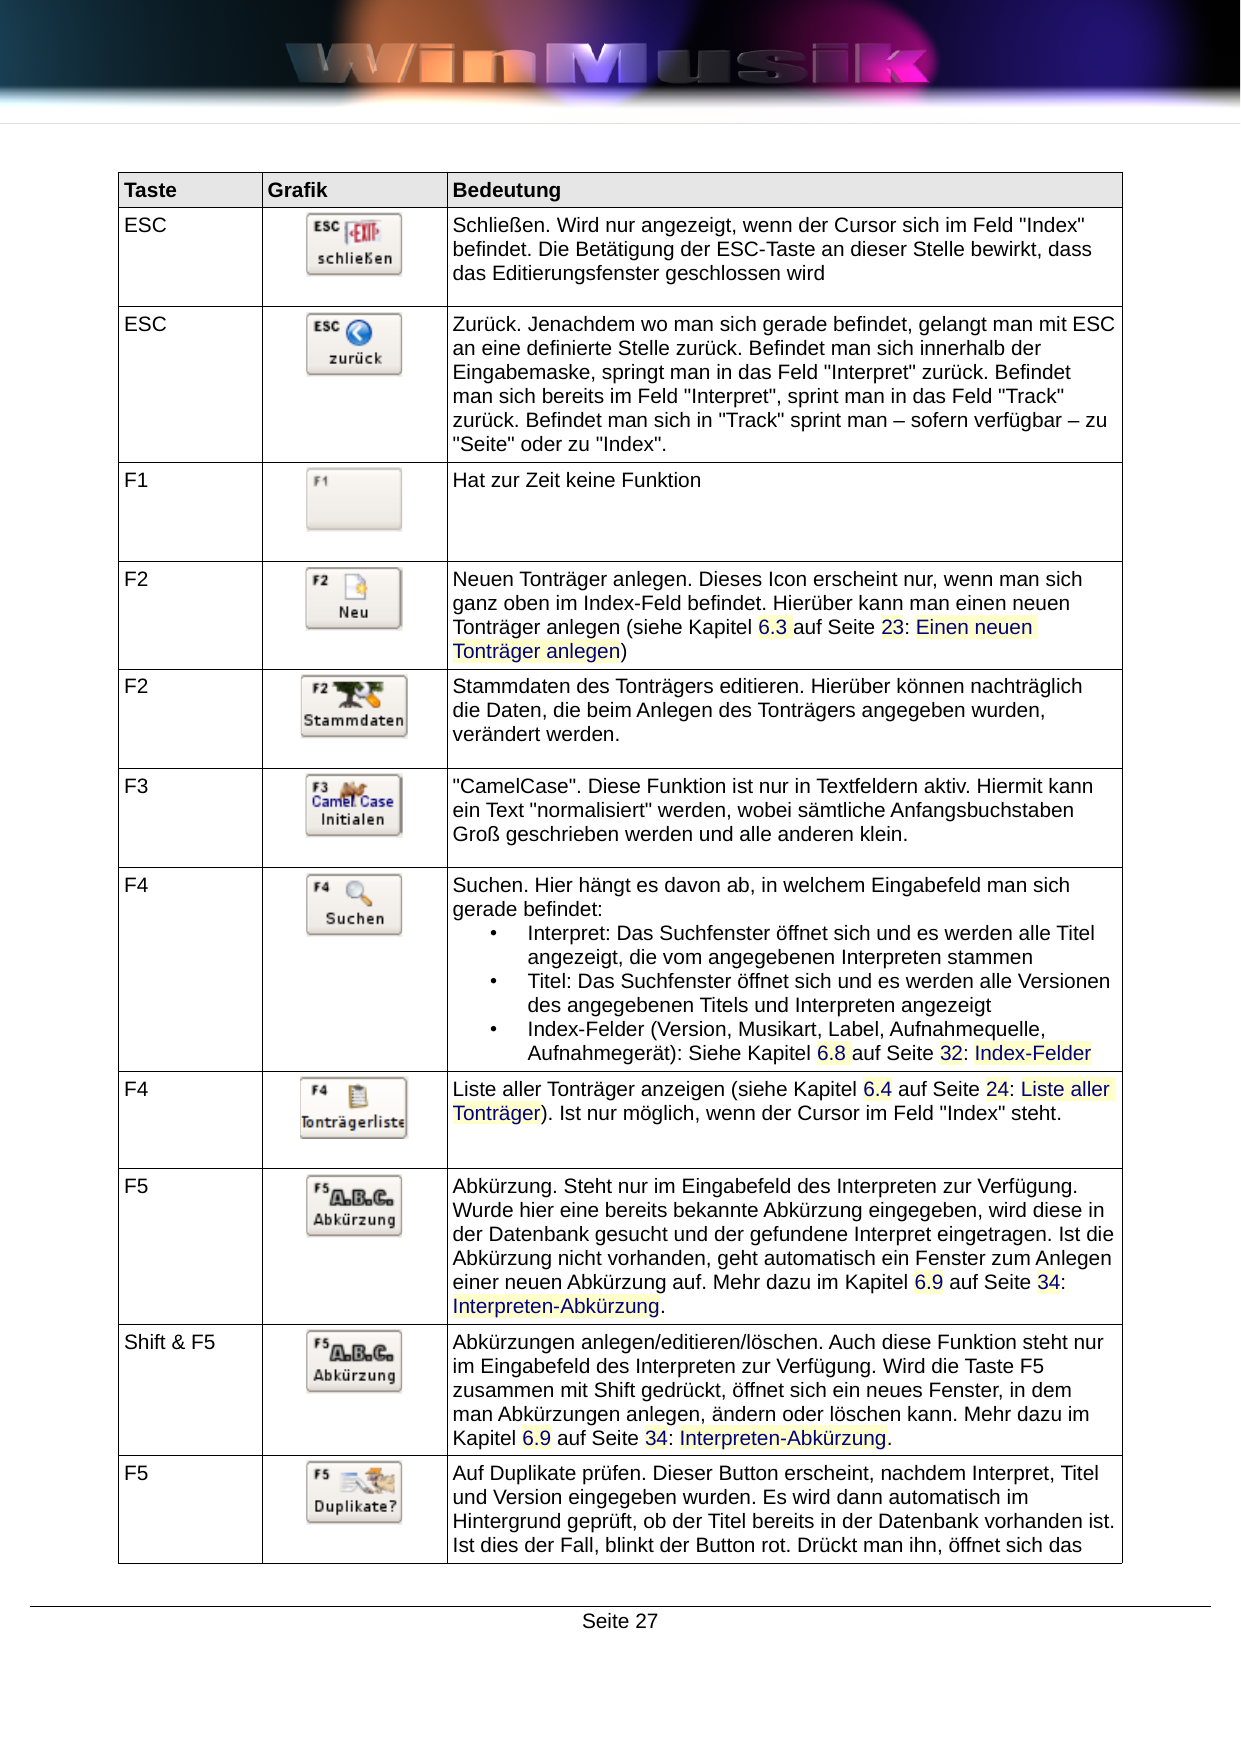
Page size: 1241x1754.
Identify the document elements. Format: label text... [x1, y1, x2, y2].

table_cell Hat zur Zeit keine Funktion [448, 463, 1122, 561]
table_cell F1 [119, 463, 262, 561]
table_cell [263, 562, 447, 668]
table_cell [263, 307, 447, 462]
picture [306, 212, 403, 277]
picture [306, 1460, 403, 1525]
table_cell [263, 1325, 447, 1329]
table_cell Neuen Tonträger anlegen. Dieses Icon erscheint nur, wenn man sich ganz oben im Index-Feld befindet. Hierüber kann man einen neuen Tonträger anlegen (siehe Kapitel 6.3 auf Seite 23: Einen neuen Tonträger anlegen) [448, 562, 1122, 668]
table_cell [263, 1456, 447, 1562]
table_cell [263, 868, 447, 1071]
picture [306, 467, 403, 532]
table_cell F3 [119, 769, 262, 867]
table_cell Schließen. Wird nur angezeigt, wenn der Cursor sich im Feld "Index" befindet. Die Betätigung der ESC-Taste an dieser Stelle bewirkt, dass das Editierungsfenster geschlossen wird [448, 208, 1122, 306]
table_header Grafik [263, 173, 447, 207]
table_cell [263, 1330, 447, 1455]
table_cell [263, 670, 447, 768]
table_cell Suchen. Hier hängt es davon ab, in welchem Eingabefeld man sich gerade befindet: Interpret: Das Suchfenster öffnet sich und es werden alle Titel angezeigt, die vom angegebenen Interpreten stammen Titel: Das Suchfenster öffnet sich und es werden alle Versionen des angegebenen Titels und Interpreten angezeigt Index-Felder (Version, Musikart, Label, Aufnahmequelle, Aufnahmegerät): Siehe Kapitel 6.8 auf Seite 32: Index-Felder [448, 868, 1122, 1071]
picture [305, 567, 403, 631]
table_cell F4 [119, 868, 262, 1071]
table_cell [263, 208, 447, 306]
table_cell Zurück. Jenachdem wo man sich gerade befindet, gelangt man mit ESC an eine definierte Stelle zurück. Befindet man sich innerhalb der Eingabemaske, springt man in das Feld "Interpret" zurück. Befindet man sich bereits im Feld "Interpret", sprint man in das Feld "Track" zurück. Befindet man sich in "Track" sprint man – sofern verfügbar – zu "Seite" oder zu "Index". [448, 307, 1122, 462]
picture [306, 873, 403, 937]
table_cell Liste aller Tonträger anzeigen (siehe Kapitel 6.4 auf Seite 24: Liste aller Tonträger). Ist nur möglich, wenn der Cursor im Feld "Index" steht. [448, 1072, 1122, 1168]
table_cell [263, 1169, 447, 1324]
table_cell ESC [119, 208, 262, 306]
table_cell F5 [119, 1169, 262, 1324]
picture [306, 1329, 403, 1394]
table_cell [263, 1072, 447, 1168]
picture [300, 674, 408, 739]
table_cell Stammdaten des Tonträgers editieren. Hierüber können nachträglich die Daten, die beim Anlegen des Tonträgers angegeben wurden, verändert werden. [448, 670, 1122, 768]
picture [300, 1076, 409, 1139]
table_cell F4 [119, 1072, 262, 1168]
table_cell F2 [119, 562, 262, 668]
table_cell F5 [119, 1456, 262, 1562]
table_cell "CamelCase". Diese Funktion ist nur in Textfeldern aktiv. Hiermit kann ein Text "normalisiert" werden, wobei sämtliche Anfangsbuchstaben Groß geschrieben werden und alle anderen klein. [448, 769, 1122, 867]
picture [306, 1174, 403, 1238]
table_cell [263, 463, 447, 561]
table_header Bedeutung [448, 173, 1122, 207]
picture [306, 312, 403, 377]
table_cell Auf Duplikate prüfen. Dieser Button erscheint, nachdem Interpret, Titel und Version eingegeben wurden. Es wird dann automatisch im Hintergrund geprüft, ob der Titel bereits in der Datenbank vorhanden ist. Ist dies der Fall, blinkt der Button rot. Drückt man ihn, öffnet sich das [448, 1456, 1122, 1562]
table_cell ESC [119, 307, 262, 462]
table_cell Abkürzung. Steht nur im Eingabefeld des Interpreten zur Verfügung. Wurde hier eine bereits bekannte Abkürzung eingegeben, wird diese in der Datenbank gesucht und der gefundene Interpret eingetragen. Ist die Abkürzung nicht vorhanden, geht automatisch ein Fenster zum Anlegen einer neuen Abkürzung auf. Mehr dazu im Kapitel 6.9 auf Seite 34: Interpreten-Abkürzung. [448, 1169, 1122, 1324]
table_cell Shift & F5 [119, 1325, 262, 1455]
table_header Taste [119, 173, 262, 207]
table_cell Abkürzungen anlegen/editieren/löschen. Auch diese Funktion steht nur im Eingabefeld des Interpreten zur Verfügung. Wird die Taste F5 zusammen mit Shift gedrückt, öffnet sich ein neues Fenster, in dem man Abkürzungen anlegen, ändern oder löschen kann. Mehr dazu im Kapitel 6.9 auf Seite 34: Interpreten-Abkürzung. [448, 1325, 1122, 1455]
table_cell [263, 769, 447, 867]
picture [305, 773, 403, 838]
table_cell F2 [119, 670, 262, 768]
